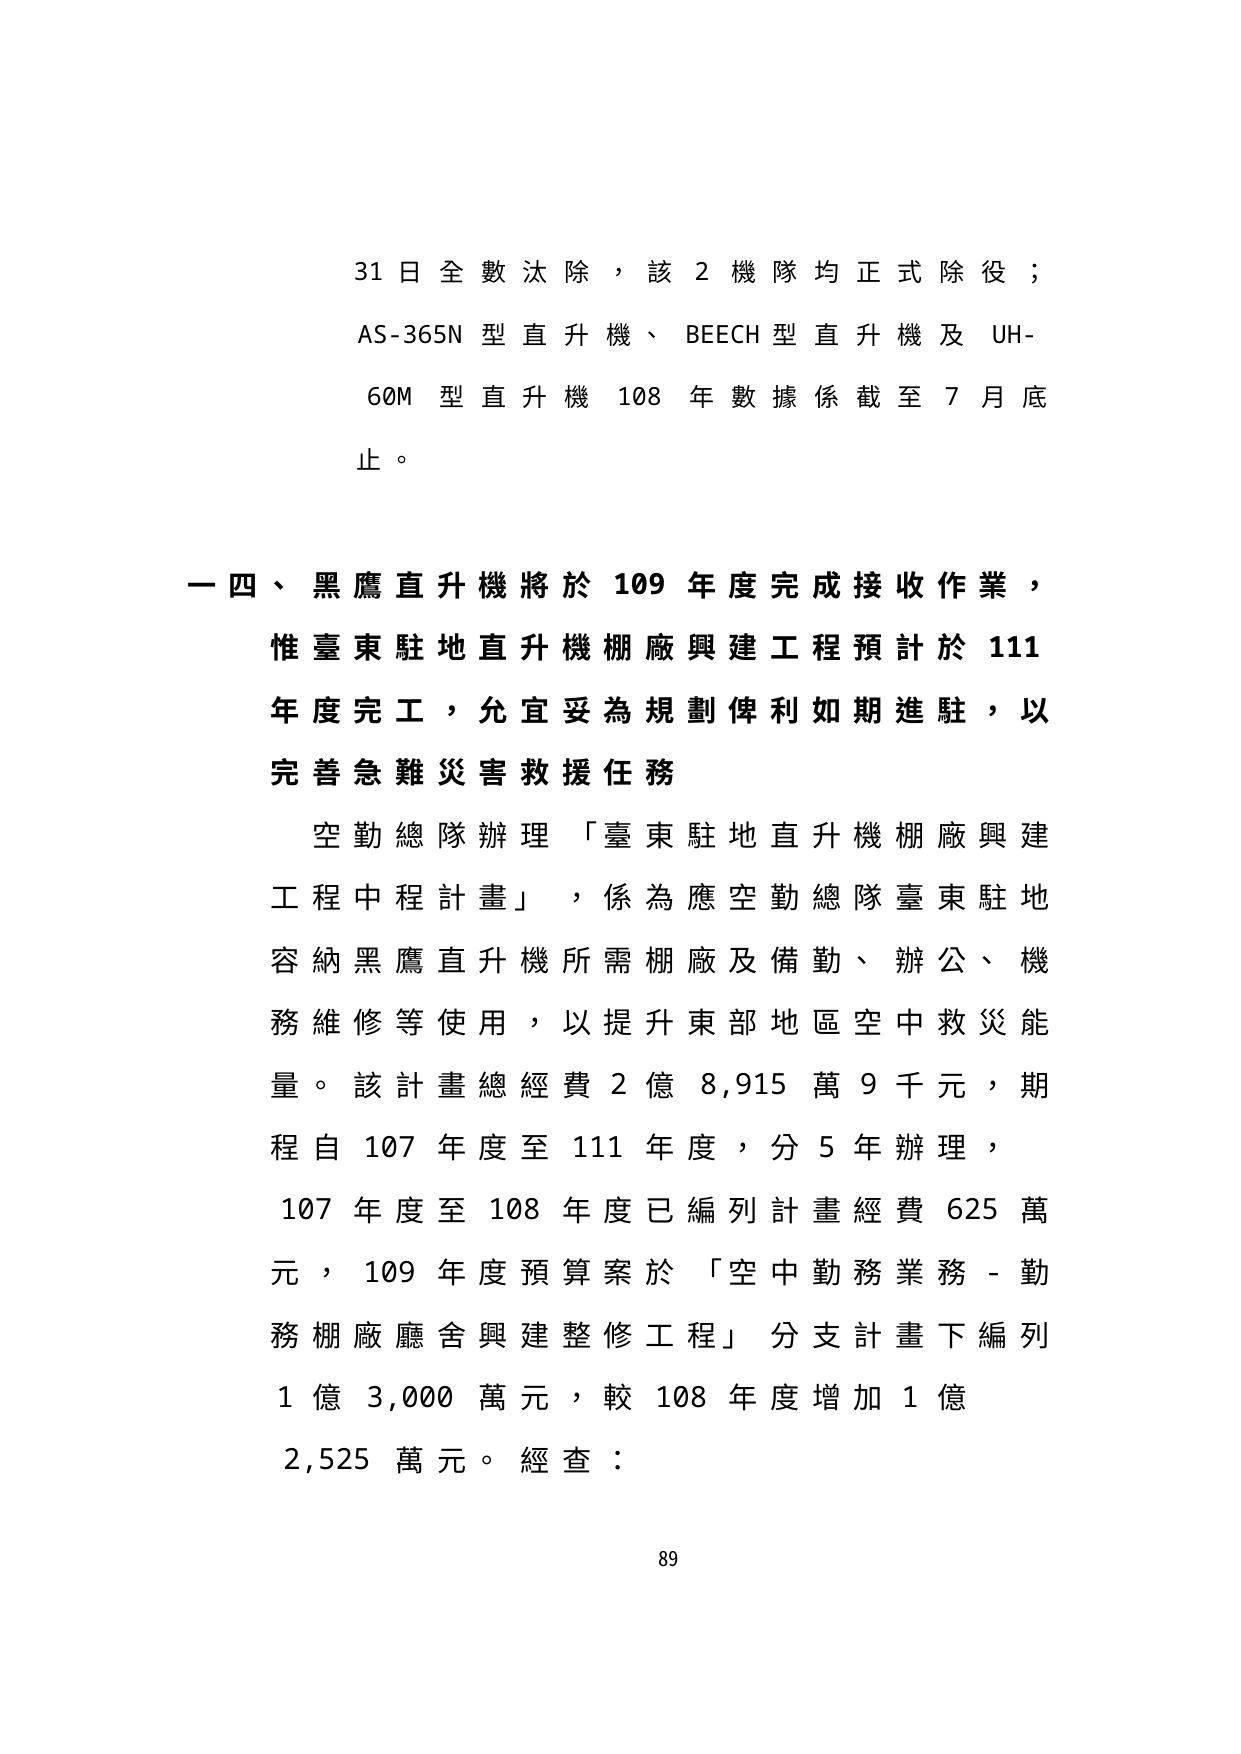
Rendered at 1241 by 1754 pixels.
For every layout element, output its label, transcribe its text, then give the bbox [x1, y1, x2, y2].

text 31日全數汰除，該2機隊均正式除役；AS-365N型直升機、BEECH型直升機及UH-60M型直升機108年數據係截至7月底止。 [313, 229, 1056, 479]
text 空勤總隊辦理「臺東駐地直升機棚廠興建工程中程計畫」，係為應空勤總隊臺東駐地容納黑鷹直升機所需棚廠及備勤、辦公、機務維修等使用，以提升東部地區空中救災能量。該計畫總經費2億8,915萬9千元，期程自107年度至111年度，分5年辦理，107年度至108年度已編列計畫經費625萬元，109年度預算案於「空中勤務業務-勤務棚廠廳舍興建整修工程」分支計畫下編列1億3,000萬元，較108年度增加1億2,525萬元。經查： [240, 792, 1056, 1479]
text 一四、黑鷹直升機將於109年度完成接收作業，惟臺東駐地直升機棚廠興建工程預計於111年度完工，允宜妥為規劃俾利如期進駐，以完善急難災害救援任務 [181, 542, 1056, 792]
